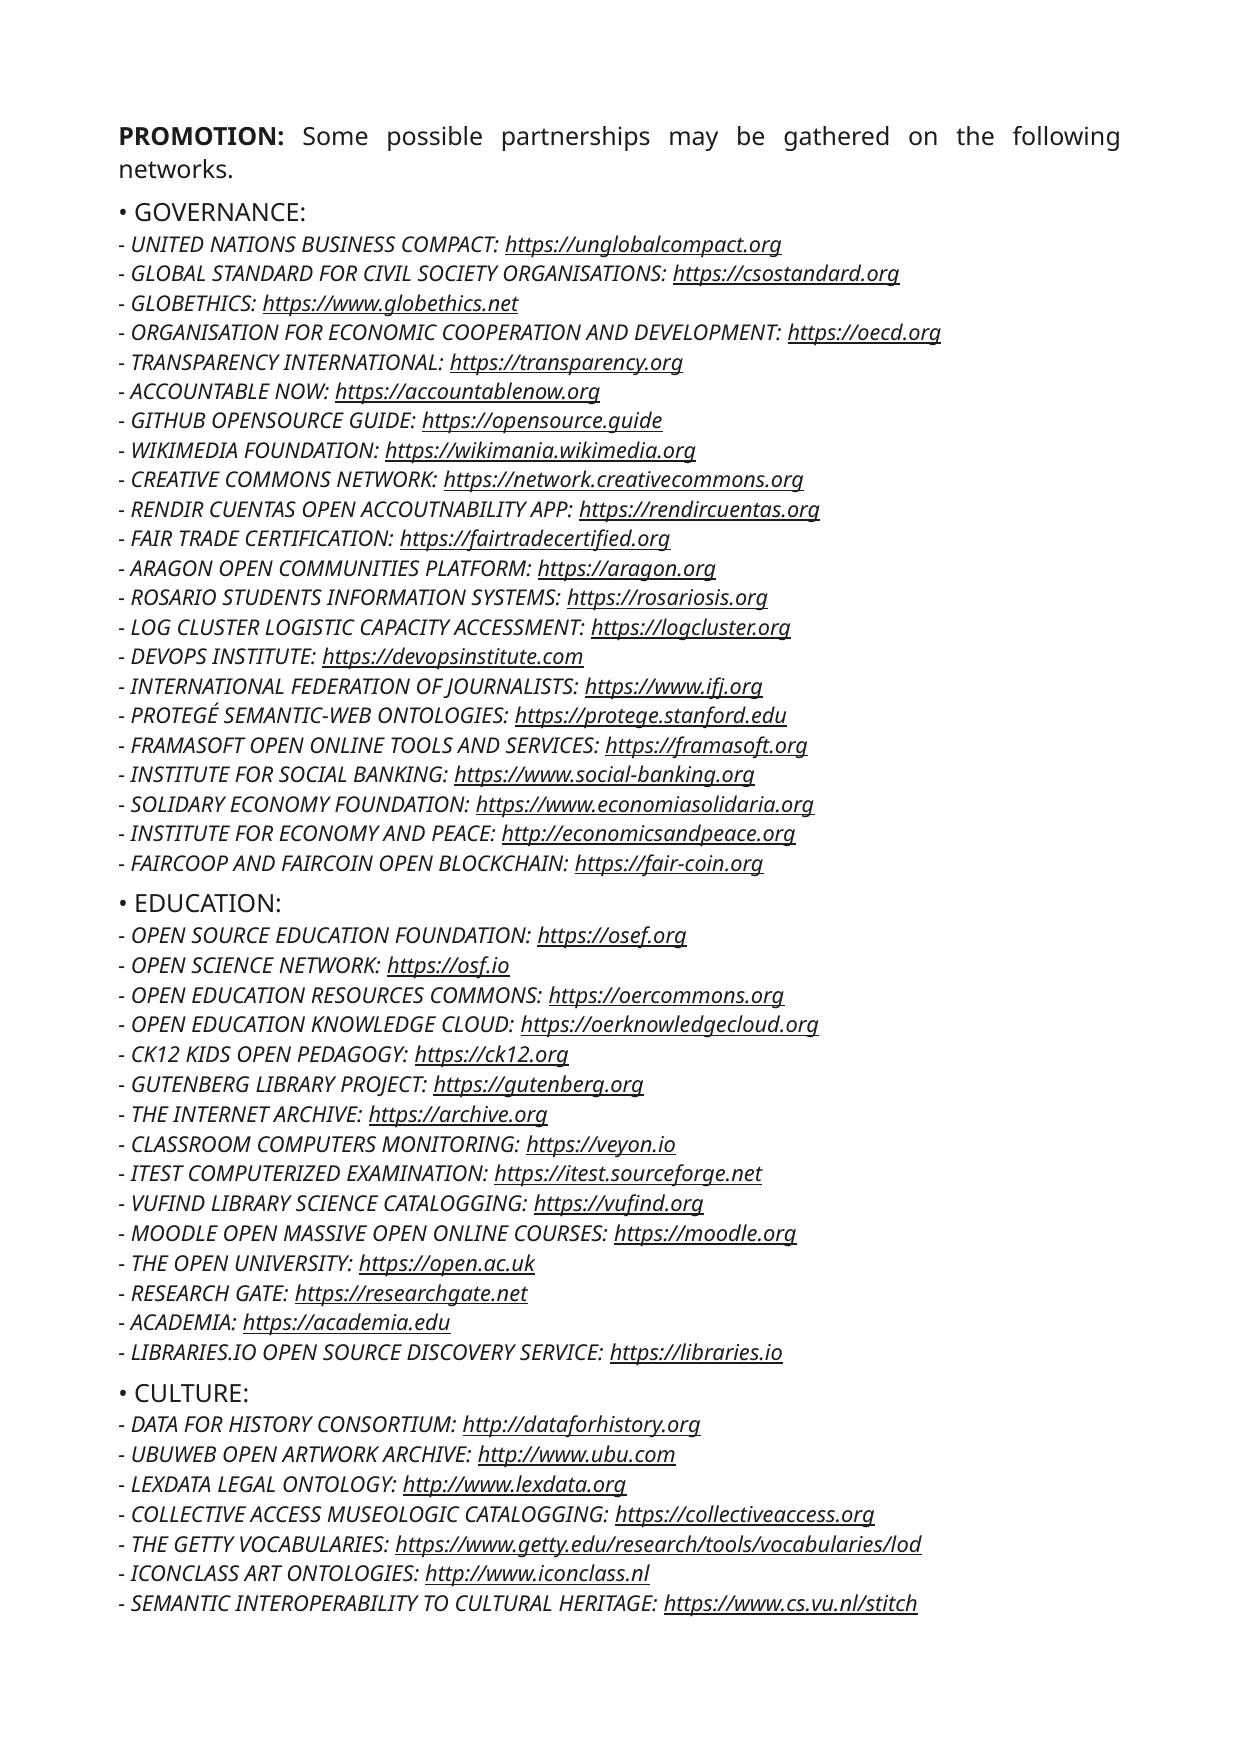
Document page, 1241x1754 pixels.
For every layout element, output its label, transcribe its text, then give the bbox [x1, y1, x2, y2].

text - DEVOPS INSTITUTE: https://devopsinstitute.com [118, 642, 1122, 671]
text - OPEN SCIENCE NETWORK: https://osf.io [118, 950, 1122, 979]
text - THE INTERNET ARCHIVE: https://archive.org [118, 1099, 1122, 1128]
text - OPEN EDUCATION RESOURCES COMMONS: https://oercommons.org [118, 979, 1122, 1009]
text - CK12 KIDS OPEN PEDAGOGY: https://ck12.org [118, 1039, 1122, 1069]
text - ACADEMIA: https://academia.edu [118, 1307, 1122, 1337]
text • CULTURE: [118, 1375, 1122, 1409]
text - MOODLE OPEN MASSIVE OPEN ONLINE COURSES: https://moodle.org [118, 1218, 1122, 1248]
text - WIKIMEDIA FOUNDATION: https://wikimania.wikimedia.org [118, 435, 1122, 465]
text - OPEN SOURCE EDUCATION FOUNDATION: https://osef.org [118, 920, 1122, 950]
text - ROSARIO STUDENTS INFORMATION SYSTEMS: https://rosariosis.org [118, 583, 1122, 612]
text • GOVERNANCE: [118, 195, 1122, 229]
text - LOG CLUSTER LOGISTIC CAPACITY ACCESSMENT: https://logcluster.org [118, 612, 1122, 642]
text - GUTENBERG LIBRARY PROJECT: https://gutenberg.org [118, 1069, 1122, 1099]
text - CREATIVE COMMONS NETWORK: https://network.creativecommons.org [118, 465, 1122, 494]
text - ARAGON OPEN COMMUNITIES PLATFORM: https://aragon.org [118, 553, 1122, 583]
text - INSTITUTE FOR SOCIAL BANKING: https://www.social-banking.org [118, 759, 1122, 789]
text - GLOBETHICS: https://www.globethics.net [118, 288, 1122, 317]
text - UBUWEB OPEN ARTWORK ARCHIVE: http://www.ubu.com [118, 1439, 1122, 1469]
text - VUFIND LIBRARY SCIENCE CATALOGGING: https://vufind.org [118, 1188, 1122, 1218]
text - THE OPEN UNIVERSITY: https://open.ac.uk [118, 1248, 1122, 1277]
text - FAIRCOOP AND FAIRCOIN OPEN BLOCKCHAIN: https://fair-coin.org [118, 848, 1122, 877]
text - SEMANTIC INTEROPERABILITY TO CULTURAL HERITAGE: https://www.cs.vu.nl/stitch [118, 1588, 1122, 1618]
text - LEXDATA LEGAL ONTOLOGY: http://www.lexdata.org [118, 1469, 1122, 1499]
text - INSTITUTE FOR ECONOMY AND PEACE: http://economicsandpeace.org [118, 818, 1122, 848]
text - FRAMASOFT OPEN ONLINE TOOLS AND SERVICES: https://framasoft.org [118, 730, 1122, 759]
text - ORGANISATION FOR ECONOMIC COOPERATION AND DEVELOPMENT: https://oecd.org [118, 317, 1122, 347]
text - INTERNATIONAL FEDERATION OF JOURNALISTS: https://www.ifj.org [118, 671, 1122, 701]
text - COLLECTIVE ACCESS MUSEOLOGIC CATALOGGING: https://collectiveaccess.org [118, 1499, 1122, 1529]
text - ACCOUNTABLE NOW: https://accountablenow.org [118, 376, 1122, 406]
text PROMOTION: Some possible partnerships may be gathered on the following networks. [118, 118, 1122, 186]
text - GLOBAL STANDARD FOR CIVIL SOCIETY ORGANISATIONS: https://csostandard.org [118, 258, 1122, 288]
text - UNITED NATIONS BUSINESS COMPACT: https://unglobalcompact.org [118, 229, 1122, 258]
text - OPEN EDUCATION KNOWLEDGE CLOUD: https://oerknowledgecloud.org [118, 1009, 1122, 1039]
text - GITHUB OPENSOURCE GUIDE: https://opensource.guide [118, 406, 1122, 435]
text - LIBRARIES.IO OPEN SOURCE DISCOVERY SERVICE: https://libraries.io [118, 1337, 1122, 1367]
text - SOLIDARY ECONOMY FOUNDATION: https://www.economiasolidaria.org [118, 789, 1122, 818]
text - RENDIR CUENTAS OPEN ACCOUTNABILITY APP: https://rendircuentas.org [118, 494, 1122, 524]
text • EDUCATION: [118, 886, 1122, 920]
text - TRANSPARENCY INTERNATIONAL: https://transparency.org [118, 347, 1122, 376]
text - PROTEGÉ SEMANTIC-WEB ONTOLOGIES: https://protege.stanford.edu [118, 701, 1122, 730]
text - RESEARCH GATE: https://researchgate.net [118, 1277, 1122, 1307]
text - ITEST COMPUTERIZED EXAMINATION: https://itest.sourceforge.net [118, 1158, 1122, 1188]
text - DATA FOR HISTORY CONSORTIUM: http://dataforhistory.org [118, 1409, 1122, 1439]
text - CLASSROOM COMPUTERS MONITORING: https://veyon.io [118, 1128, 1122, 1158]
text - FAIR TRADE CERTIFICATION: https://fairtradecertified.org [118, 524, 1122, 553]
text - ICONCLASS ART ONTOLOGIES: http://www.iconclass.nl [118, 1558, 1122, 1588]
text - THE GETTY VOCABULARIES: https://www.getty.edu/research/tools/vocabularies/lod [118, 1529, 1122, 1558]
